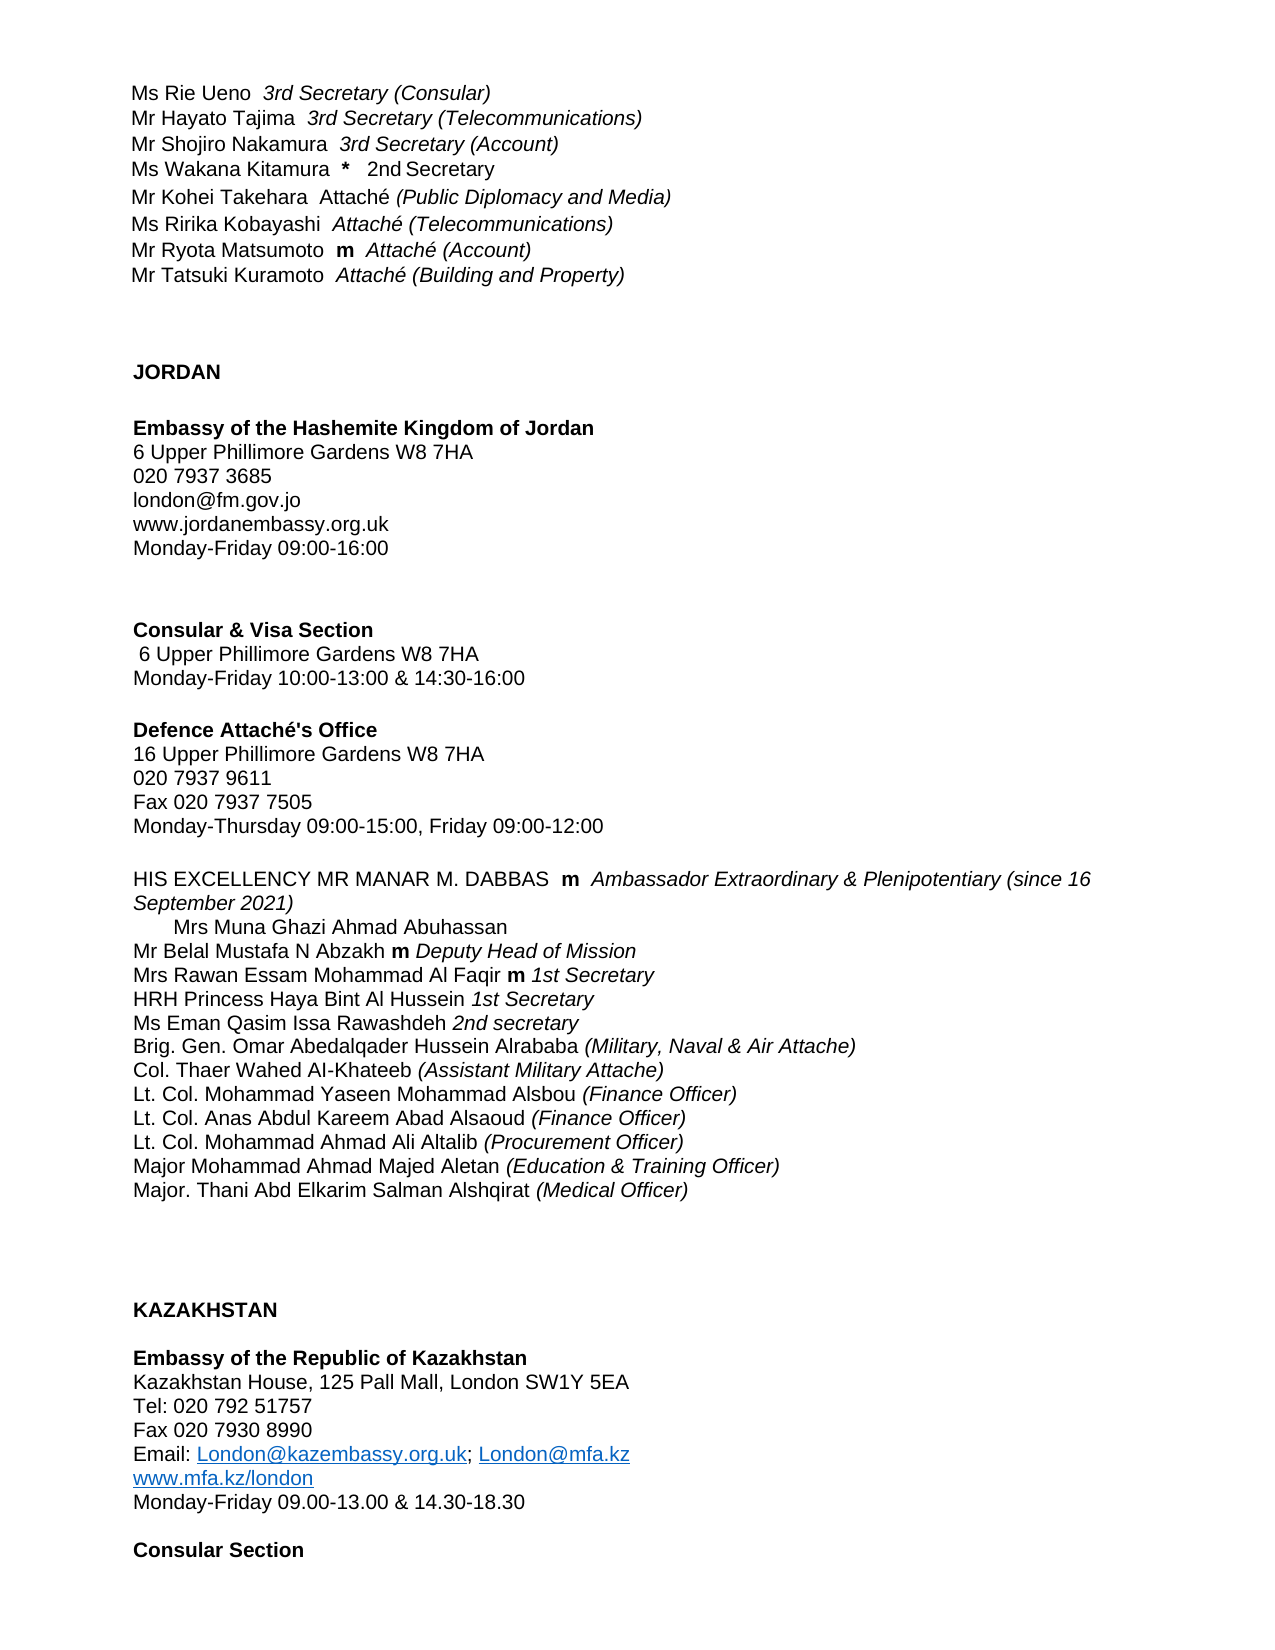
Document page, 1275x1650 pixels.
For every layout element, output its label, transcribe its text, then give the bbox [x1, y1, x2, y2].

text Mr Kohei Takehara Attaché (Public Diplomacy and Media) [131, 182, 1183, 211]
text Ms Wakana Kitamura * 2nd Secretary [131, 157, 1183, 181]
text www.mfa.kz/london [133, 1466, 1181, 1489]
text Consular & Visa Section 6 Upper Phillimore Gardens W8 7HA Monday-Friday 10:00-13:00 & 14:30-16:00 Defence Attaché's Office 16 Upper Phillimore Gardens W8 7HA 020 7937 9611 Fax 020 7937 7505 Monday-Thursday 09:00-15:00, Friday 09:00-12:00 HIS EXCELLENCY MR MANAR M. DABBAS m Ambassador Extraordinary & Plenipotentiary (since 16 September 2021) Mrs Muna Ghazi Ahmad Abuhassan Mr Belal Mustafa N Abzakh m Deputy Head of Mission [133, 589, 1181, 962]
text Embassy of the Hashemite Kingdom of Jordan 6 Upper Phillimore Gardens W8 7HA 020 7937 3685 london@fm.gov.jo www.jordanembassy.org.uk Monday-Friday 09:00-16:00 [133, 416, 1181, 589]
text Tel: 020 792 51757 [133, 1394, 1181, 1418]
text HRH Princess Haya Bint Al Hussein 1st Secretary [133, 986, 1181, 1010]
text Col. Thaer Wahed AI-Khateeb (Assistant Military Attache) [133, 1058, 1181, 1082]
text Consular Section [133, 1537, 1181, 1561]
text Email: London@kazembassy.org.uk; London@mfa.kz [133, 1442, 1181, 1466]
text Monday-Friday 09.00-13.00 & 14.30-18.30 [133, 1489, 1181, 1513]
text Fax 020 7930 8990 [133, 1418, 1181, 1442]
text Ms Rie Ueno 3rd Secretary (Consular) [131, 81, 1183, 105]
text Kazakhstan House, 125 Pall Mall, London SW1Y 5EA [133, 1370, 1181, 1394]
text Ms Eman Qasim Issa Rawashdeh 2nd secretary [133, 1010, 1181, 1034]
text Brig. Gen. Omar Abedalqader Hussein Alrababa (Military, Naval & Air Attache) [133, 1034, 1181, 1058]
text JORDAN [133, 360, 1181, 414]
text Mr Tatsuki Kuramoto Attaché (Building and Property) [131, 263, 1183, 287]
text Lt. Col. Anas Abdul Kareem Abad Alsaoud (Finance Officer) [133, 1106, 1181, 1130]
text Mr Hayato Tajima 3rd Secretary (Telecommunications) [131, 106, 1183, 130]
text Mr Shojiro Nakamura 3rd Secretary (Account) [131, 132, 1183, 156]
text Major. Thani Abd Elkarim Salman Alshqirat (Medical Officer) [133, 1178, 1181, 1202]
text Mrs Rawan Essam Mohammad Al Faqir m 1st Secretary [133, 962, 1181, 986]
text Embassy of the Republic of Kazakhstan [133, 1346, 1181, 1370]
text Lt. Col. Mohammad Ahmad Ali Altalib (Procurement Officer) [133, 1130, 1181, 1154]
text Major Mohammad Ahmad Majed Aletan (Education & Training Officer) [133, 1154, 1181, 1178]
text Ms Ririka Kobayashi Attaché (Telecommunications) [131, 212, 1183, 236]
text KAZAKHSTAN [133, 1298, 1181, 1322]
text Mr Ryota Matsumoto m Attaché (Account) [131, 238, 1183, 262]
text Lt. Col. Mohammad Yaseen Mohammad Alsbou (Finance Officer) [133, 1082, 1181, 1106]
